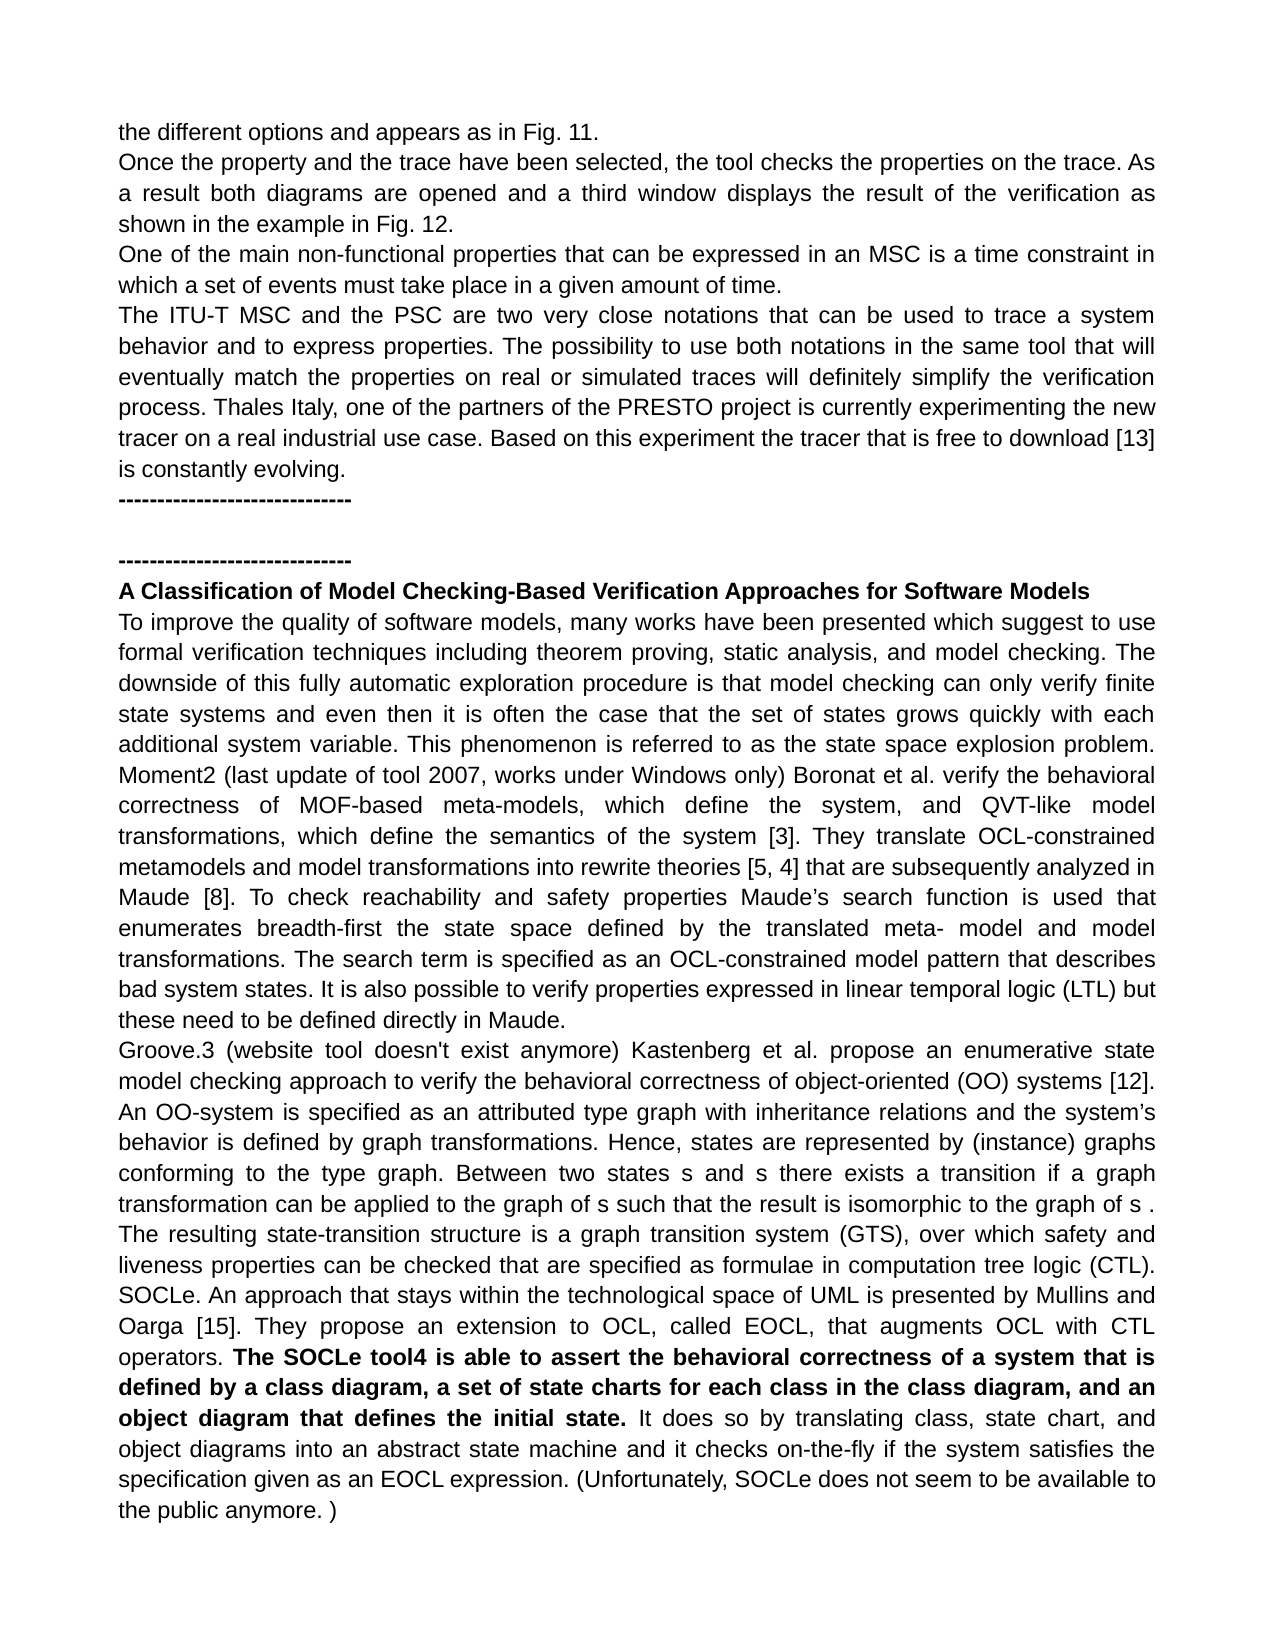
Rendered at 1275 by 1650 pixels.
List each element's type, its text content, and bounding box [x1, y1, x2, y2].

text ------------------------------ [118, 547, 1157, 574]
text Maude [8]. To check reachability and safety properties Maude’s search function is used that enumerates breadth-first the state space defined by the translated meta- model and model transformations. The search term is specified as an OCL-constrained model pattern that describes bad system states. It is also possible to verify properties expressed in linear temporal logic (LTL) but these need to be defined directly in Maude. [118, 884, 1157, 1033]
text The ITU-T MSC and the PSC are two very close notations that can be used to trace a system behavior and to express properties. The possibility to use both notations in the same tool that will eventually match the properties on real or simulated traces will definitely simplify the verification process. Thales Italy, one of the partners of the PRESTO project is currently experimenting the new tracer on a real industrial use case. Based on this experiment the tracer that is free to download [13] is constantly evolving. [118, 302, 1157, 482]
text One of the main non-functional properties that can be expressed in an MSC is a time constraint in which a set of events must take place in a given amount of time. [118, 241, 1157, 298]
text To improve the quality of software models, many works have been presented which suggest to use formal verification techniques including theorem proving, static analysis, and model checking. The downside of this fully automatic exploration procedure is that model checking can only verify finite state systems and even then it is often the case that the set of states grows quickly with each additional system variable. This phenomenon is referred to as the state space explosion problem. Moment2 (last update of tool 2007, works under Windows only) Boronat et al. verify the behavioral correctness of MOF-based meta-models, which define the system, and QVT-like model transformations, which define the semantics of the system [3]. They translate OCL-constrained metamodels and model transformations into rewrite theories [5, 4] that are subsequently analyzed in [118, 608, 1157, 880]
text ------------------------------ [118, 486, 1157, 512]
text Once the property and the trace have been selected, the tool checks the properties on the trace. As a result both diagrams are opened and a third window displays the result of the verification as shown in the example in Fig. 12. [118, 149, 1157, 237]
text A Classification of Model Checking-Based Verification Approaches for Software Models [118, 577, 1157, 604]
text the different options and appears as in Fig. 11. [118, 118, 1157, 145]
text Groove.3 (website tool doesn't exist anymore) Kastenberg et al. propose an enumerative state model checking approach to verify the behavioral correctness of object-oriented (OO) systems [12]. An OO-system is specified as an attributed type graph with inheritance relations and the system’s behavior is defined by graph transformations. Hence, states are represented by (instance) graphs conforming to the type graph. Between two states s and s there exists a transition if a graph transformation can be applied to the graph of s such that the result is isomorphic to the graph of s . The resulting state-transition structure is a graph transition system (GTS), over which safety and liveness properties can be checked that are specified as formulae in computation tree logic (CTL). SOCLe. An approach that stays within the technological space of UML is presented by Mullins and Oarga [15]. They propose an extension to OCL, called EOCL, that augments OCL with CTL operators. The SOCLe tool4 is able to assert the behavioral correctness of a system that is defined by a class diagram, a set of state charts for each class in the class diagram, and an object diagram that defines the initial state. It does so by translating class, state chart, and object diagrams into an abstract state machine and it checks on-the-fly if the system satisfies the specification given as an EOCL expression. (Unfortunately, SOCLe does not seem to be available to the public anymore. ) [118, 1037, 1157, 1523]
